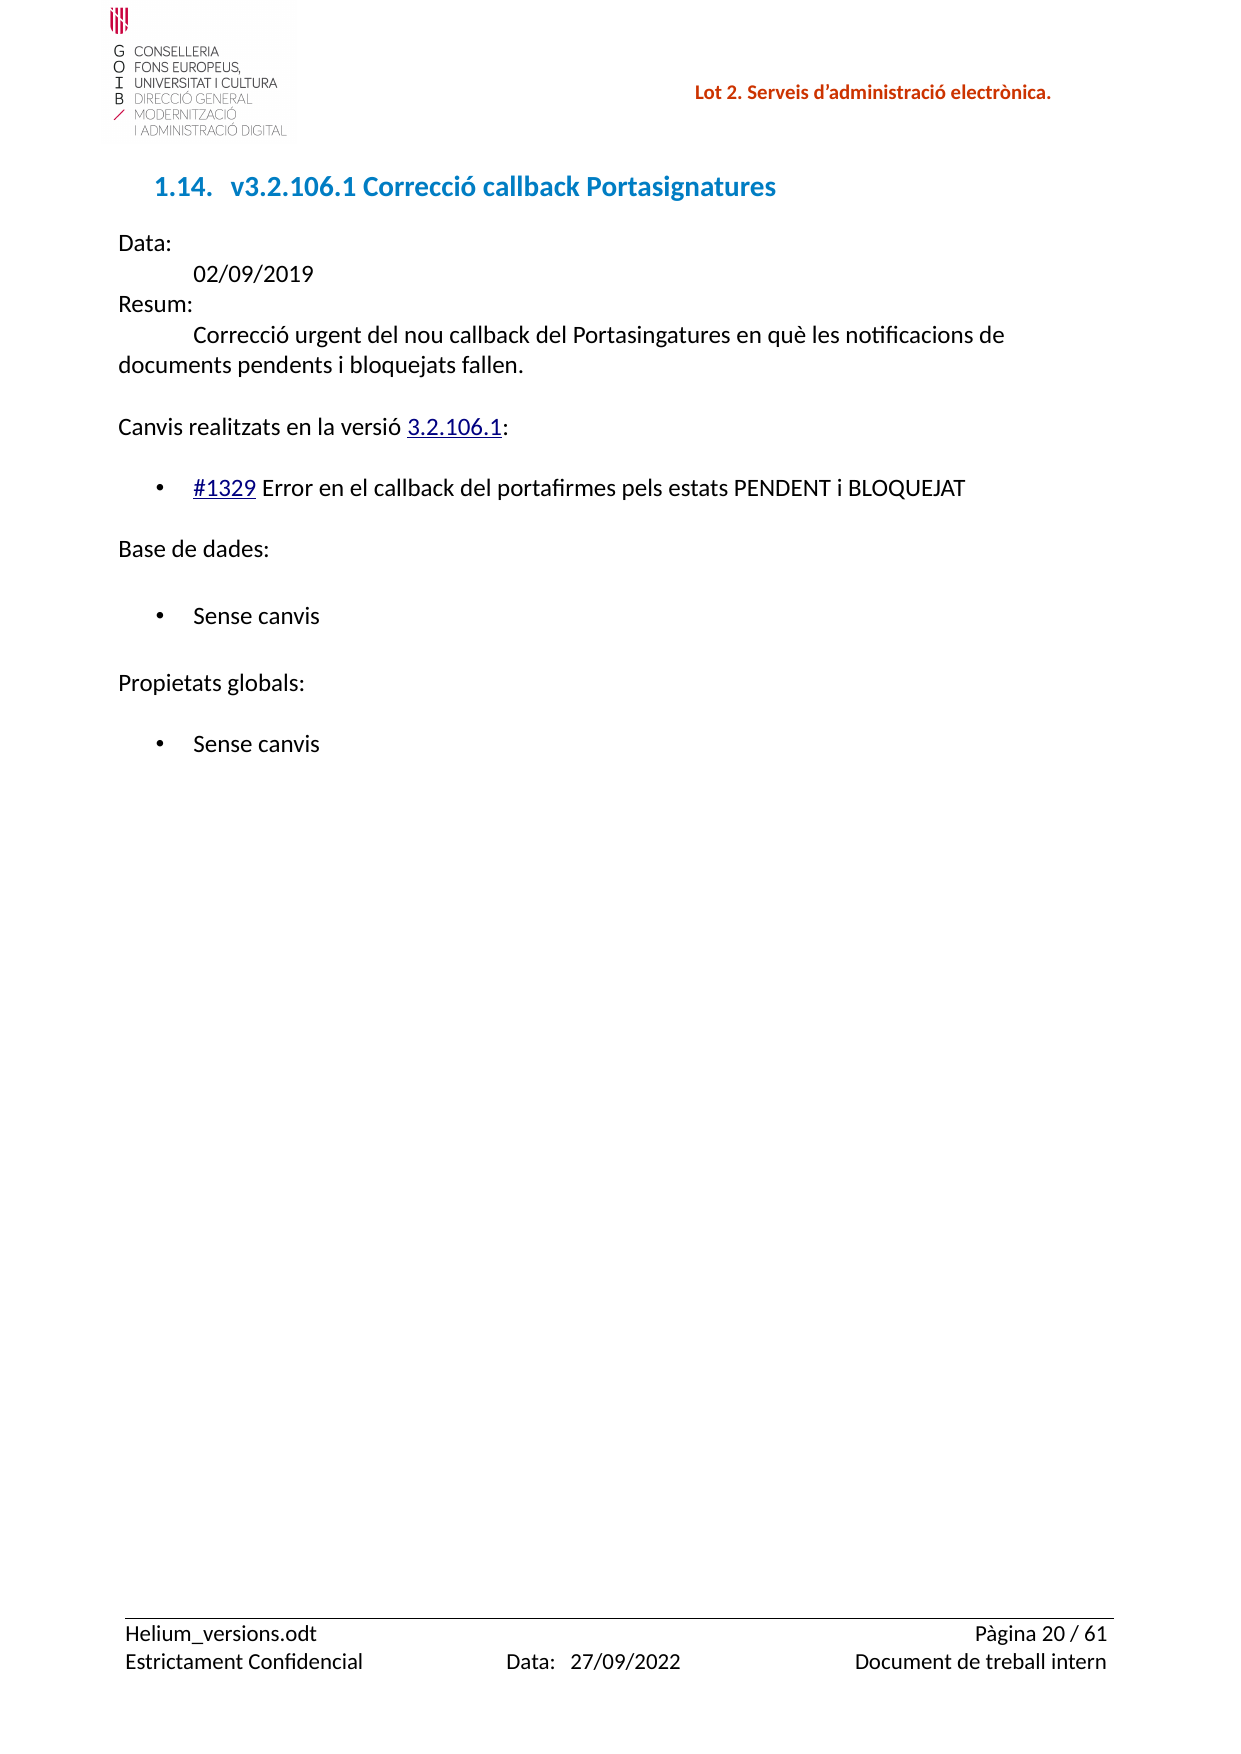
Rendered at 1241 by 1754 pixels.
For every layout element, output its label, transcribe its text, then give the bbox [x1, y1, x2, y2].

list #1329 Error en el callback del portafirmes pels estats PENDENT i BLOQUEJAT [156, 472, 1122, 502]
text Data: [118, 228, 1122, 258]
text Canvis realitzats en la versió 3.2.106.1: [118, 411, 1122, 441]
text Resum: [118, 289, 1122, 319]
picture [100, 0, 297, 144]
text Propietats globals: [118, 667, 1122, 697]
text Correcció urgent del nou callback del Portasingatures en què les notificacions de documents pendents i bloquejats fallen. [118, 319, 1122, 380]
list Sense canvis [156, 600, 1122, 630]
text Base de dades: [118, 533, 1122, 563]
subtitle v3.2.106.1 Correcció callback Portasignatures [153, 168, 1122, 204]
list Sense canvis [156, 728, 1122, 758]
text 02/09/2019 [118, 258, 1122, 289]
